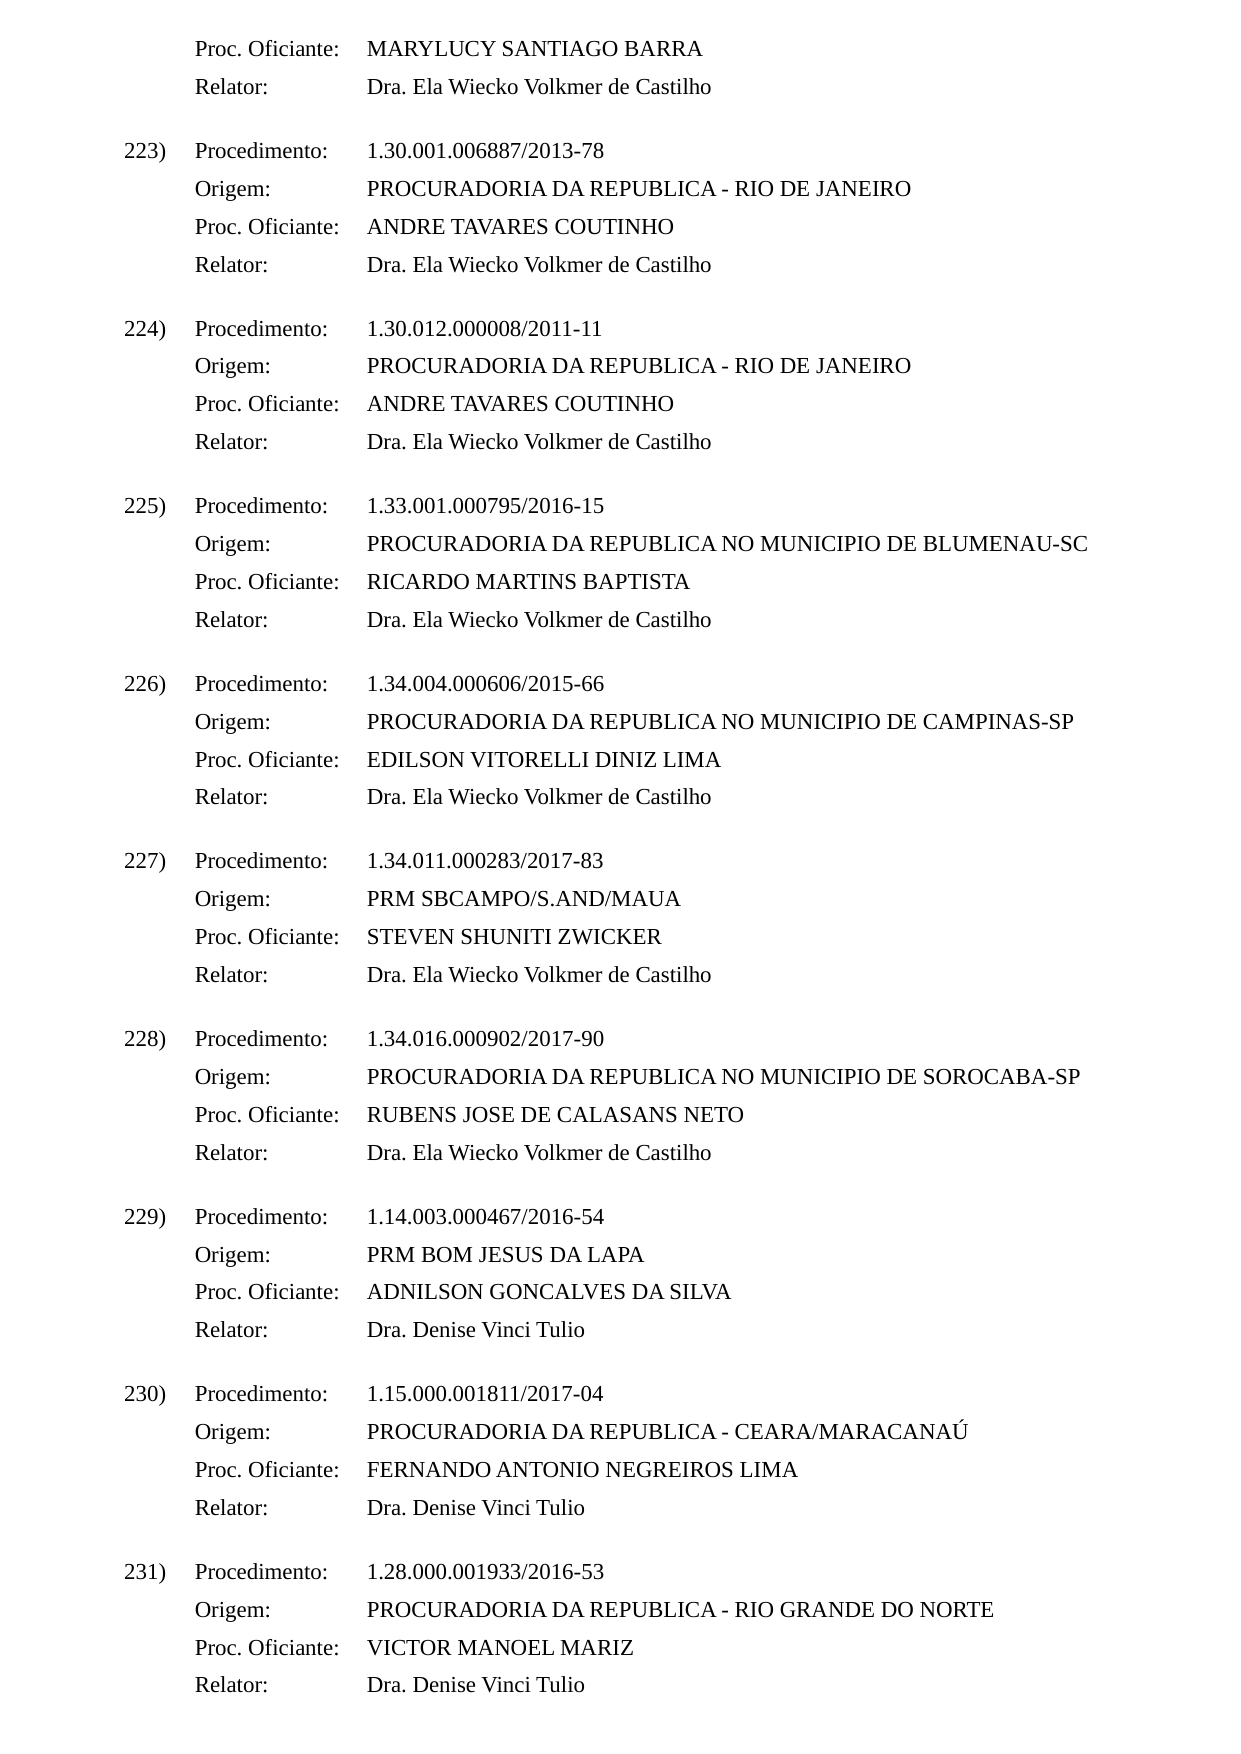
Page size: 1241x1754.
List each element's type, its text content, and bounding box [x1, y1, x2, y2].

table_cell Origem: [189, 1413, 361, 1450]
table_cell Dra. Ela Wiecko Volkmer de Castilho [361, 600, 1122, 638]
table_cell [118, 385, 189, 422]
table_cell [118, 67, 189, 105]
table_cell Origem: [189, 1235, 361, 1273]
table_header 227) [118, 842, 189, 880]
table_cell Dra. Ela Wiecko Volkmer de Castilho [361, 1133, 1122, 1171]
table_cell [118, 1057, 189, 1095]
table_cell [118, 702, 189, 740]
table_cell [118, 880, 189, 917]
table_cell PROCURADORIA DA REPUBLICA - RIO DE JANEIRO [361, 169, 1122, 207]
table_cell Dra. Ela Wiecko Volkmer de Castilho [361, 245, 1122, 283]
table_header 226) [118, 664, 189, 702]
table_cell Proc. Oficiante: [189, 740, 361, 778]
table_header Procedimento: [189, 1375, 361, 1412]
table_header Procedimento: [189, 1197, 361, 1235]
table_cell MARYLUCY SANTIAGO BARRA [361, 30, 1122, 67]
table_cell Proc. Oficiante: [189, 1273, 361, 1311]
table_header 1.15.000.001811/2017-04 [361, 1375, 1122, 1412]
table_cell Origem: [189, 1057, 361, 1095]
table_cell Relator: [189, 600, 361, 638]
table_header Procedimento: [189, 842, 361, 880]
table_cell Relator: [189, 1666, 361, 1703]
table_cell PROCURADORIA DA REPUBLICA - RIO DE JANEIRO [361, 347, 1122, 385]
table_cell [118, 1590, 189, 1628]
table_cell PROCURADORIA DA REPUBLICA - CEARA/MARACANAÚ [361, 1413, 1122, 1450]
table_cell Origem: [189, 880, 361, 917]
table_cell [118, 1311, 189, 1348]
table_cell Dra. Ela Wiecko Volkmer de Castilho [361, 955, 1122, 993]
table_header 225) [118, 487, 189, 524]
table_cell Proc. Oficiante: [189, 30, 361, 67]
table_header 1.34.011.000283/2017-83 [361, 842, 1122, 880]
table_cell Dra. Denise Vinci Tulio [361, 1666, 1122, 1703]
table_cell Origem: [189, 1590, 361, 1628]
table_header Procedimento: [189, 1020, 361, 1057]
table_header 1.14.003.000467/2016-54 [361, 1197, 1122, 1235]
table_header Procedimento: [189, 487, 361, 524]
table_cell RICARDO MARTINS BAPTISTA [361, 562, 1122, 600]
table_cell Relator: [189, 423, 361, 460]
table_cell PROCURADORIA DA REPUBLICA - RIO GRANDE DO NORTE [361, 1590, 1122, 1628]
table_cell Relator: [189, 955, 361, 993]
table_cell Proc. Oficiante: [189, 918, 361, 955]
table_cell PROCURADORIA DA REPUBLICA NO MUNICIPIO DE CAMPINAS-SP [361, 702, 1122, 740]
table_cell STEVEN SHUNITI ZWICKER [361, 918, 1122, 955]
table_cell [118, 207, 189, 245]
table_header 1.33.001.000795/2016-15 [361, 487, 1122, 524]
table_cell Origem: [189, 347, 361, 385]
table_header 231) [118, 1552, 189, 1590]
table_cell [118, 30, 189, 67]
table_cell [118, 778, 189, 816]
table_cell [118, 525, 189, 562]
table_cell Dra. Denise Vinci Tulio [361, 1311, 1122, 1348]
table_cell [118, 562, 189, 600]
table_cell [118, 423, 189, 460]
table_cell [118, 1095, 189, 1133]
table_header 1.30.012.000008/2011-11 [361, 309, 1122, 347]
table_cell [118, 1235, 189, 1273]
table_cell [118, 600, 189, 638]
table_header Procedimento: [189, 1552, 361, 1590]
table_cell Proc. Oficiante: [189, 207, 361, 245]
table_cell PROCURADORIA DA REPUBLICA NO MUNICIPIO DE SOROCABA-SP [361, 1057, 1122, 1095]
table_cell RUBENS JOSE DE CALASANS NETO [361, 1095, 1122, 1133]
table_cell Proc. Oficiante: [189, 1095, 361, 1133]
table_header 1.34.016.000902/2017-90 [361, 1020, 1122, 1057]
table_cell Relator: [189, 1133, 361, 1171]
table_header Procedimento: [189, 664, 361, 702]
table_cell ANDRE TAVARES COUTINHO [361, 385, 1122, 422]
table_cell Dra. Denise Vinci Tulio [361, 1488, 1122, 1526]
table_cell Dra. Ela Wiecko Volkmer de Castilho [361, 778, 1122, 816]
table_cell [118, 1450, 189, 1488]
table_cell [118, 740, 189, 778]
table_header Procedimento: [189, 309, 361, 347]
table_cell Relator: [189, 67, 361, 105]
table_header 224) [118, 309, 189, 347]
table_cell EDILSON VITORELLI DINIZ LIMA [361, 740, 1122, 778]
table_header 230) [118, 1375, 189, 1412]
table_cell Proc. Oficiante: [189, 1628, 361, 1666]
table_cell [118, 918, 189, 955]
table_cell Relator: [189, 1488, 361, 1526]
table_header Procedimento: [189, 131, 361, 169]
table_header 228) [118, 1020, 189, 1057]
table_cell Dra. Ela Wiecko Volkmer de Castilho [361, 67, 1122, 105]
table_cell Relator: [189, 1311, 361, 1348]
table_cell ADNILSON GONCALVES DA SILVA [361, 1273, 1122, 1311]
table_cell [118, 955, 189, 993]
table_cell Proc. Oficiante: [189, 1450, 361, 1488]
table_cell PRM BOM JESUS DA LAPA [361, 1235, 1122, 1273]
table_cell [118, 1413, 189, 1450]
table_cell [118, 169, 189, 207]
table_cell Origem: [189, 169, 361, 207]
table_cell Relator: [189, 778, 361, 816]
table_header 229) [118, 1197, 189, 1235]
table_cell PRM SBCAMPO/S.AND/MAUA [361, 880, 1122, 917]
table_cell FERNANDO ANTONIO NEGREIROS LIMA [361, 1450, 1122, 1488]
table_cell Origem: [189, 525, 361, 562]
table_header 223) [118, 131, 189, 169]
table_cell VICTOR MANOEL MARIZ [361, 1628, 1122, 1666]
table_cell Dra. Ela Wiecko Volkmer de Castilho [361, 423, 1122, 460]
table_header 1.34.004.000606/2015-66 [361, 664, 1122, 702]
table_cell [118, 347, 189, 385]
table_cell PROCURADORIA DA REPUBLICA NO MUNICIPIO DE BLUMENAU-SC [361, 525, 1122, 562]
table_cell [118, 245, 189, 283]
table_cell [118, 1133, 189, 1171]
table_cell Relator: [189, 245, 361, 283]
table_cell [118, 1273, 189, 1311]
table_header 1.28.000.001933/2016-53 [361, 1552, 1122, 1590]
table_cell [118, 1488, 189, 1526]
table_cell ANDRE TAVARES COUTINHO [361, 207, 1122, 245]
table_header 1.30.001.006887/2013-78 [361, 131, 1122, 169]
table_cell Proc. Oficiante: [189, 385, 361, 422]
table_cell Origem: [189, 702, 361, 740]
table_cell Proc. Oficiante: [189, 562, 361, 600]
table_cell [118, 1628, 189, 1666]
table_cell [118, 1666, 189, 1703]
